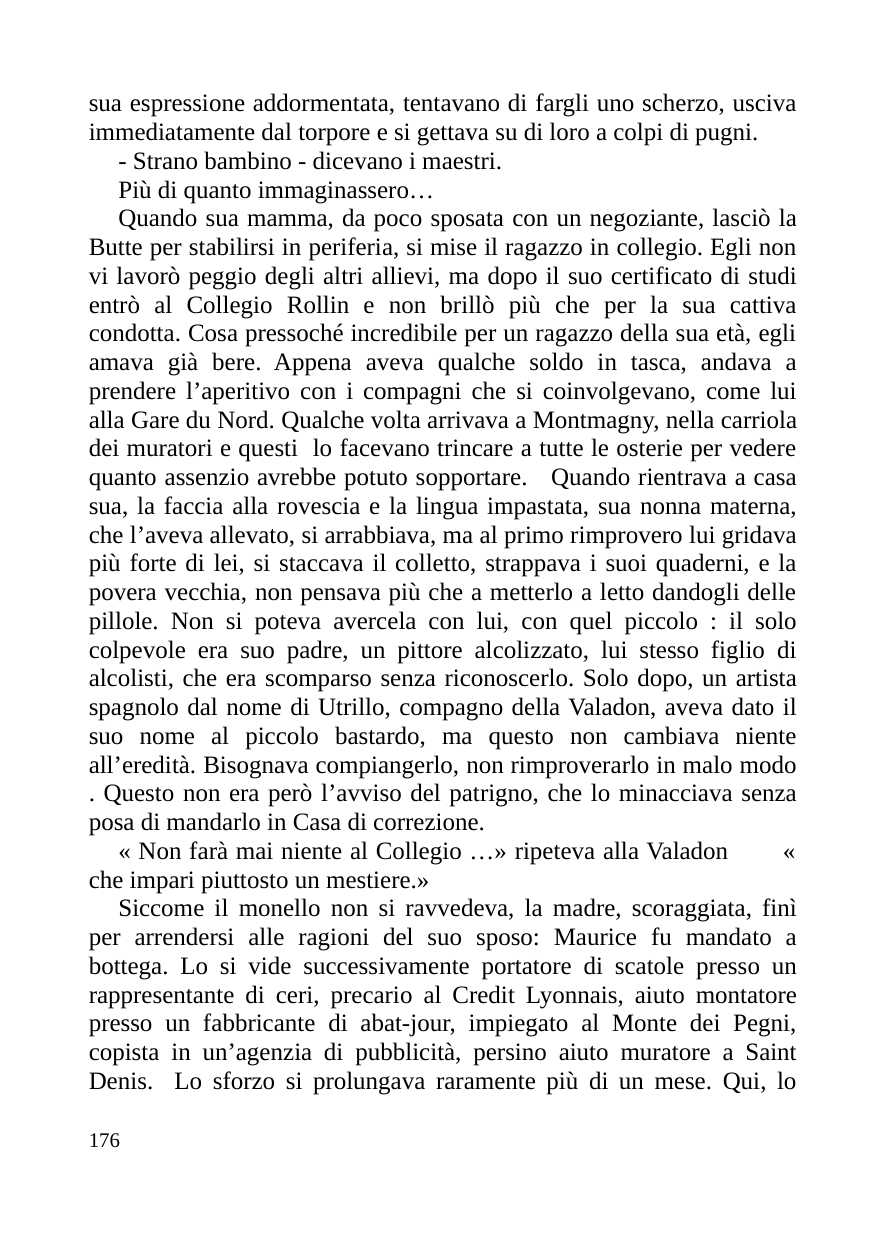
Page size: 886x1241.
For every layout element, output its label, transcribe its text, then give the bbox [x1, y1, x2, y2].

text Più di quanto immaginassero… [88, 175, 797, 203]
text Quando sua mamma, da poco sposata con un negoziante, lasciò la Butte per stabilirsi in periferia, si mise il ragazzo in collegio. Egli non vi lavorò peggio degli altri allievi, ma dopo il suo certificato di studi entrò al Collegio Rollin e non brillò più che per la sua cattiva condotta. Cosa pressoché incredibile per un ragazzo della sua età, egli amava già bere. Appena aveva qualche soldo in tasca, andava a prendere l’aperitivo con i compagni che si coinvolgevano, come lui alla Gare du Nord. Qualche volta arrivava a Montmagny, nella carriola dei muratori e questi lo facevano trincare a tutte le osterie per vedere quanto assenzio avrebbe potuto sopportare. Quando rientrava a casa sua, la faccia alla rovescia e la lingua impastata, sua nonna materna, che l’aveva allevato, si arrabbiava, ma al primo rimprovero lui gridava più forte di lei, si staccava il colletto, strappava i suoi quaderni, e la povera vecchia, non pensava più che a metterlo a letto dandogli delle pillole. Non si poteva avercela con lui, con quel piccolo : il solo colpevole era suo padre, un pittore alcolizzato, lui stesso figlio di alcolisti, che era scomparso senza riconoscerlo. Solo dopo, un artista spagnolo dal nome di Utrillo, compagno della Valadon, aveva dato il suo nome al piccolo bastardo, ma questo non cambiava niente all’eredità. Bisognava compiangerlo, non rimproverarlo in malo modo . Questo non era però l’avviso del patrigno, che lo minacciava senza posa di mandarlo in Casa di correzione. [88, 203, 797, 836]
text - Strano bambino - dicevano i maestri. [88, 146, 797, 175]
text sua espressione addormentata, tentavano di fargli uno scherzo, usciva immediatamente dal torpore e si gettava su di loro a colpi di pugni. [88, 88, 797, 146]
text Siccome il monello non si ravvedeva, la madre, scoraggiata, finì per arrendersi alle ragioni del suo sposo: Maurice fu mandato a bottega. Lo si vide successivamente portatore di scatole presso un rappresentante di ceri, precario al Credit Lyonnais, aiuto montatore presso un fabbricante di abat-jour, impiegato al Monte dei Pegni, copista in un’agenzia di pubblicità, persino aiuto muratore a Saint Denis. Lo sforzo si prolungava raramente più di un mese. Qui, lo [88, 893, 797, 1095]
text « Non farà mai niente al Collegio …» ripeteva alla Valadon « che impari piuttosto un mestiere.» [88, 836, 797, 893]
